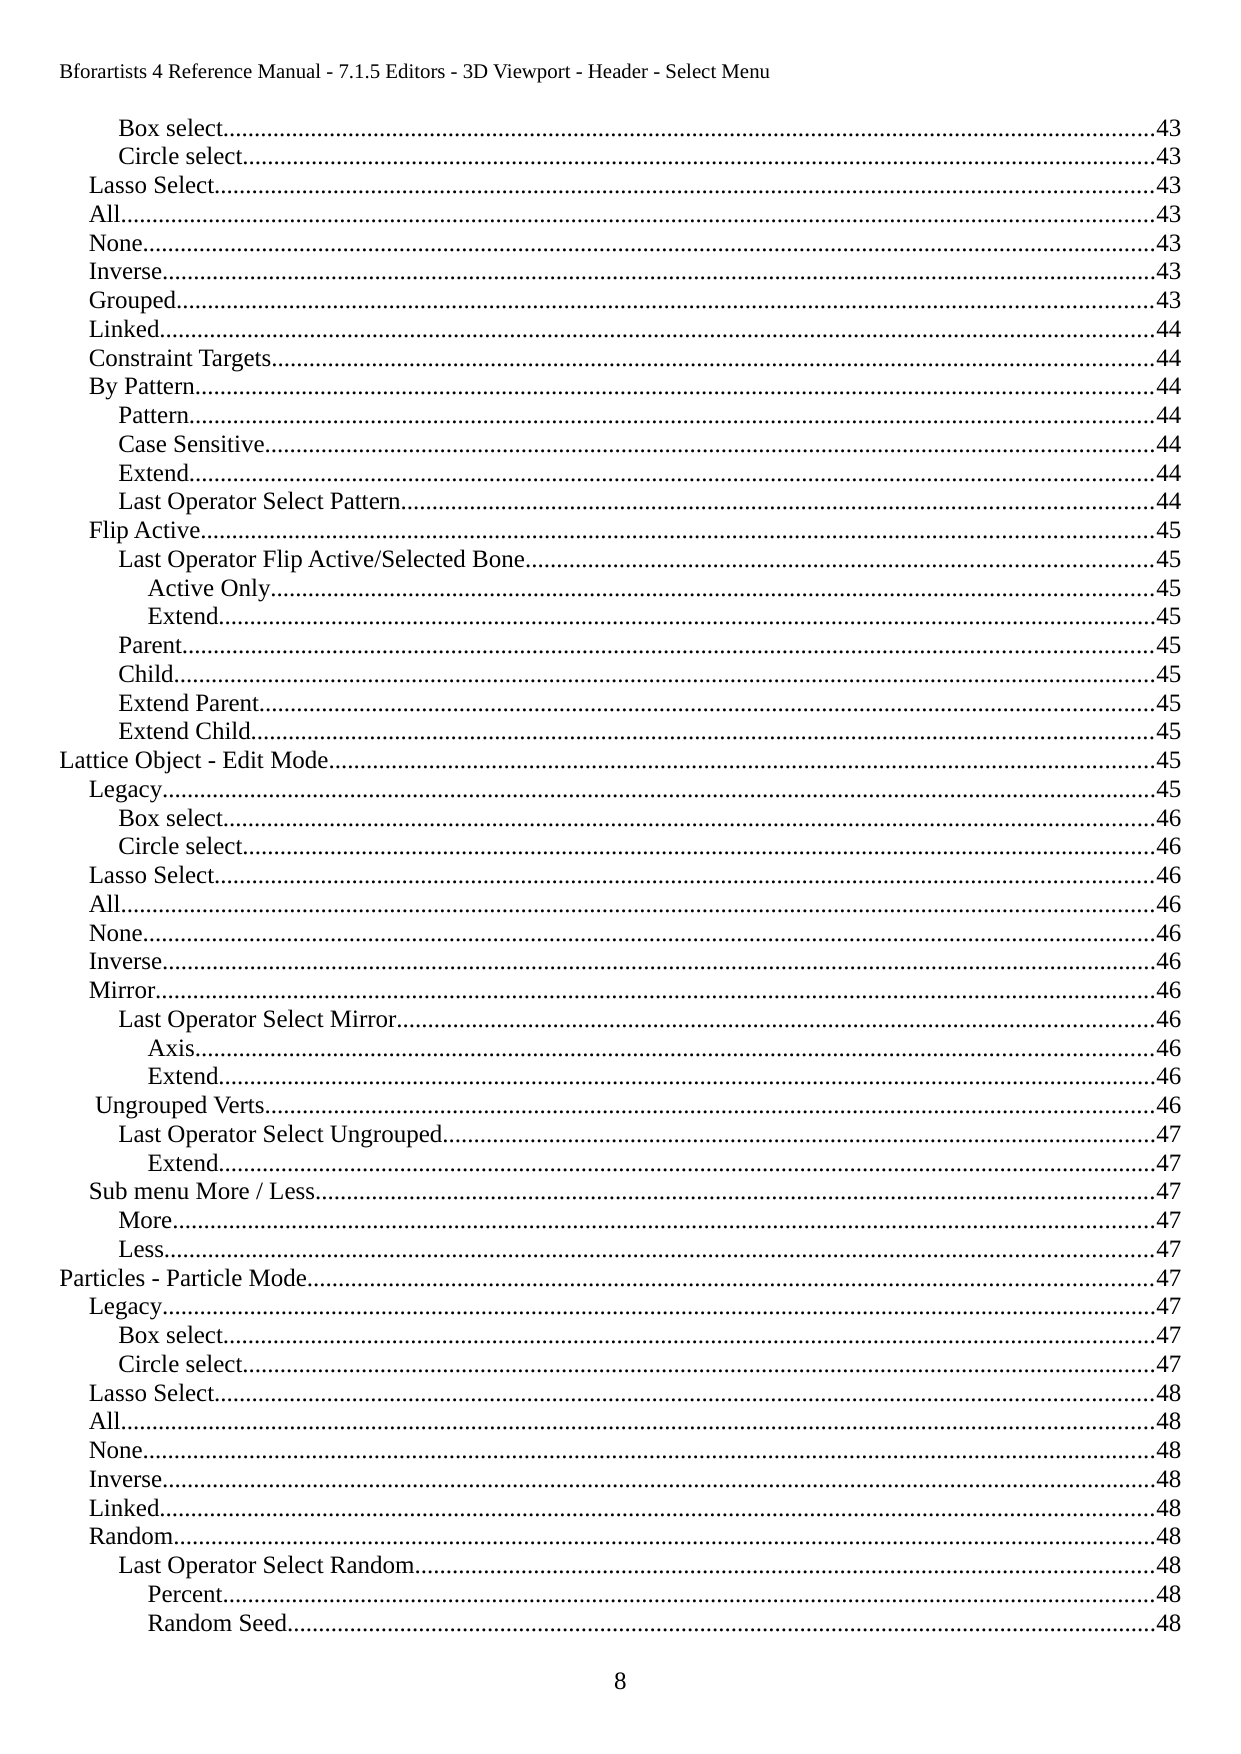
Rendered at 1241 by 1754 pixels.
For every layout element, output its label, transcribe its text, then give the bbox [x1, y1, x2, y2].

text Ungrouped Verts 46 [88, 1090, 1181, 1119]
text Grouped 43 [88, 285, 1181, 314]
text Inverse 43 [88, 256, 1181, 285]
text Extend 44 [118, 458, 1181, 486]
text Inverse 48 [88, 1464, 1181, 1493]
text All 46 [88, 889, 1181, 918]
text Lasso Select 46 [88, 860, 1181, 889]
text Box select 43 [118, 113, 1181, 141]
text Legacy 47 [88, 1291, 1181, 1320]
text Last Operator Select Mirror 46 [118, 1004, 1181, 1033]
text Last Operator Select Ungrouped 47 [118, 1119, 1181, 1148]
text Box select 47 [118, 1320, 1181, 1349]
text Extend 47 [147, 1148, 1181, 1176]
text None 48 [88, 1435, 1181, 1464]
text Lasso Select 43 [88, 170, 1181, 199]
text Lattice Object - Edit Mode 45 [59, 745, 1181, 774]
text Active Only 45 [147, 573, 1181, 601]
text More 47 [118, 1205, 1181, 1234]
text Case Sensitive 44 [118, 429, 1181, 458]
text Child 45 [118, 659, 1181, 688]
text Legacy 45 [88, 774, 1181, 803]
text Inverse 46 [88, 946, 1181, 975]
text Axis 46 [147, 1033, 1181, 1061]
text All 43 [88, 199, 1181, 228]
text Extend 46 [147, 1061, 1181, 1090]
text None 43 [88, 228, 1181, 256]
text Linked 44 [88, 314, 1181, 343]
text Circle select 47 [118, 1349, 1181, 1378]
text Circle select 46 [118, 831, 1181, 860]
text Random 48 [88, 1521, 1181, 1550]
text Constraint Targets 44 [88, 343, 1181, 371]
text Parent 45 [118, 630, 1181, 659]
text Less 47 [118, 1234, 1181, 1263]
text Circle select 43 [118, 141, 1181, 170]
text Extend 45 [147, 601, 1181, 630]
text None 46 [88, 918, 1181, 946]
text Last Operator Flip Active/Selected Bone 45 [118, 544, 1181, 573]
text By Pattern 44 [88, 371, 1181, 400]
text Linked 48 [88, 1493, 1181, 1521]
text Mirror 46 [88, 975, 1181, 1004]
text Sub menu More / Less 47 [88, 1176, 1181, 1205]
text Box select 46 [118, 803, 1181, 831]
text Flip Active 45 [88, 515, 1181, 544]
text Particles - Particle Mode 47 [59, 1263, 1181, 1291]
text Last Operator Select Pattern 44 [118, 486, 1181, 515]
text Lasso Select 48 [88, 1378, 1181, 1406]
text Extend Child 45 [118, 716, 1181, 745]
text Random Seed 48 [147, 1608, 1181, 1636]
text All 48 [88, 1406, 1181, 1435]
text Percent 48 [147, 1579, 1181, 1608]
text Last Operator Select Random 48 [118, 1550, 1181, 1579]
text Pattern 44 [118, 400, 1181, 429]
text Extend Parent 45 [118, 688, 1181, 716]
